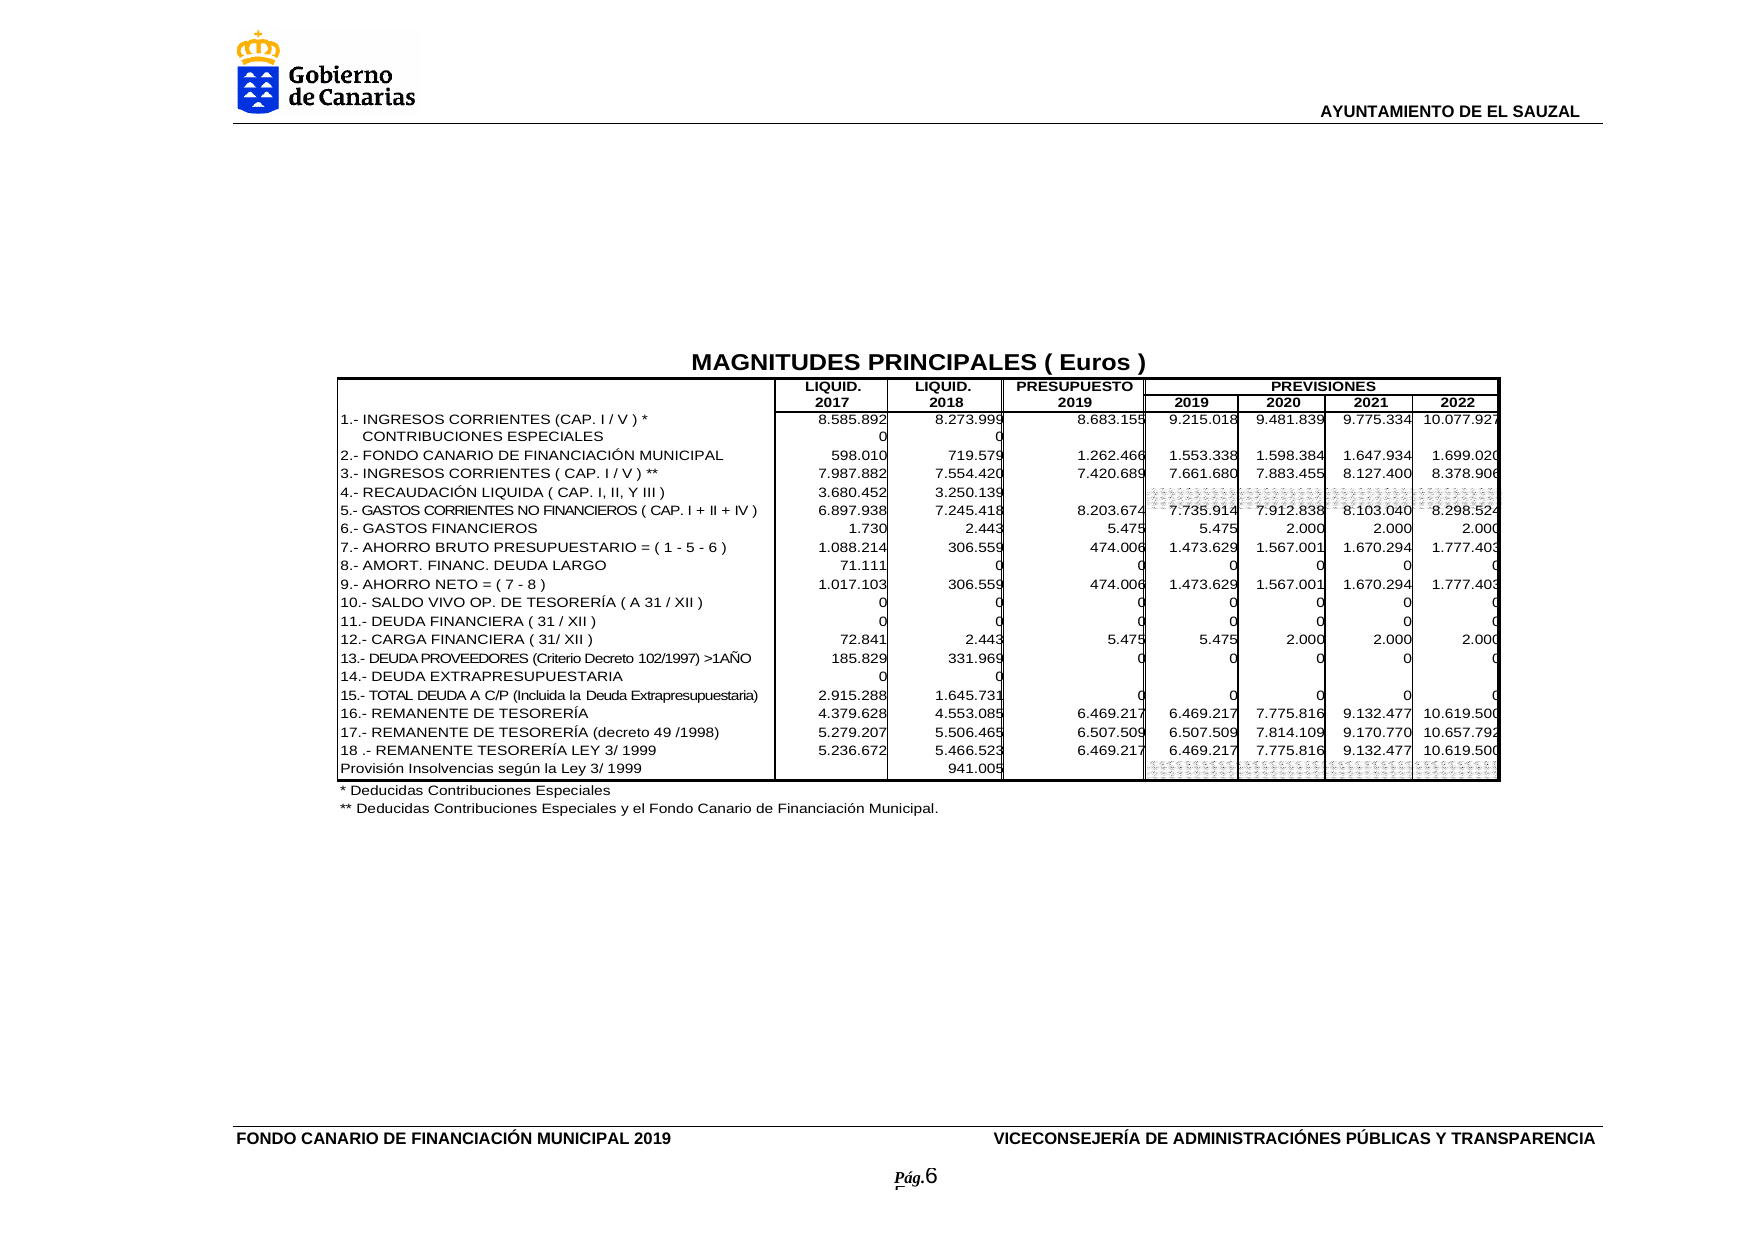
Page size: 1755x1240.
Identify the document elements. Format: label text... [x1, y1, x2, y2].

table_cell 306.559 [888, 539, 1001, 557]
table_cell 9.132.477 [1326, 742, 1412, 760]
table_cell 0 [888, 613, 1001, 631]
table_cell 14.- DEUDA EXTRAPRESUPUESTARIA [338, 668, 774, 687]
table_cell 7.245.418 [888, 502, 1001, 521]
table_cell 9.- AHORRO NETO = ( 7 - 8 ) [338, 576, 774, 594]
table_cell 2.000 [1326, 631, 1412, 650]
table_cell 0 [1239, 594, 1324, 613]
table_cell 1.777.403 [1413, 539, 1497, 557]
table_cell 6.- GASTOS FINANCIEROS [338, 521, 774, 539]
table_cell [1326, 668, 1412, 687]
table_cell 331.969 [888, 650, 1001, 668]
table_cell 2019 [1146, 396, 1237, 411]
table_cell 7.661.680 [1146, 465, 1237, 483]
table_cell 5.475 [1004, 631, 1143, 650]
table_cell [1004, 484, 1143, 502]
table_cell 0 [1326, 687, 1412, 705]
table_cell 3.250.139 [888, 484, 1001, 502]
table_cell [1239, 668, 1324, 687]
table_cell 185.829 [776, 650, 887, 668]
table_cell 1.647.934 [1326, 447, 1412, 465]
table_cell 10.657.792 [1413, 724, 1497, 742]
table_cell 2.- FONDO CANARIO DE FINANCIACIÓN MUNICIPAL [338, 447, 774, 465]
table_cell 0 [1004, 558, 1143, 576]
table_cell 6.897.938 [776, 502, 887, 521]
table_cell 1.088.214 [776, 539, 887, 557]
table_cell 6.469.217 [1004, 705, 1143, 723]
table_cell 2.000 [1239, 631, 1324, 650]
table_cell 306.559 [888, 576, 1001, 594]
table_cell 1.777.403 [1413, 576, 1497, 594]
table_cell 5.279.207 [776, 724, 887, 742]
table_cell 0 [1004, 594, 1143, 613]
table_cell 7.775.816 [1239, 742, 1324, 760]
table_cell 2020 [1239, 396, 1324, 411]
table_cell [1413, 668, 1497, 687]
table_cell [1326, 484, 1412, 488]
table_cell 0 [1413, 594, 1497, 613]
table_cell [1146, 428, 1237, 447]
table_cell [1239, 484, 1324, 488]
text ** Deducidas Contribuciones Especiales y el Fondo Canario de Financiación Municipal. [340, 801, 1633, 816]
table_cell 9.481.839 [1239, 413, 1324, 428]
table_cell 7.735.914 [1146, 502, 1237, 521]
table_cell 16.- REMANENTE DE TESORERÍA [338, 705, 774, 723]
table_cell 7.554.420 [888, 465, 1001, 483]
table_cell 0 [1413, 687, 1497, 705]
table_cell 0 [1413, 558, 1497, 576]
table_cell 1.473.629 [1146, 539, 1237, 557]
table_cell 598.010 [776, 447, 887, 465]
table_cell 7.883.455 [1239, 465, 1324, 483]
table_cell [1413, 428, 1497, 447]
table_cell 2017 [776, 394, 887, 411]
table_cell 1.567.001 [1239, 539, 1324, 557]
table_cell 2.915.288 [776, 687, 887, 705]
table_cell 941.005 [888, 760, 1001, 779]
table_cell 9.132.477 [1326, 705, 1412, 723]
table_cell 1.670.294 [1326, 539, 1412, 557]
table_cell 0 [1326, 594, 1412, 613]
table_cell 15.- TOTAL DEUDA A C/P (Incluida la Deuda Extrapresupuestaria) [338, 687, 774, 705]
table_cell 1.645.731 [888, 687, 1001, 705]
table_cell [1004, 428, 1143, 447]
table_cell 7.814.109 [1239, 724, 1324, 742]
table_cell 18 .- REMANENTE TESORERÍA LEY 3/ 1999 [338, 742, 774, 760]
table_cell 0 [1239, 687, 1324, 705]
table_cell 9.775.334 [1326, 413, 1412, 428]
table_cell 1.670.294 [1326, 576, 1412, 594]
table_cell 0 [1004, 687, 1143, 705]
table_cell 0 [1239, 613, 1324, 631]
table_cell 1.553.338 [1146, 447, 1237, 465]
table_cell 0 [888, 558, 1001, 576]
table_cell 0 [776, 613, 887, 631]
table_cell 10.619.500 [1413, 705, 1497, 723]
table_cell 2.443 [888, 631, 1001, 650]
table_cell 0 [1413, 613, 1497, 631]
table_header PRESUPUESTO [1004, 380, 1143, 394]
table_cell 3.- INGRESOS CORRIENTES ( CAP. I / V ) ** [338, 465, 774, 483]
table_cell 9.170.770 [1326, 724, 1412, 742]
table_cell 6.469.217 [1146, 705, 1237, 723]
table_cell 8.- AMORT. FINANC. DEUDA LARGO [338, 558, 774, 576]
table_cell 8.683.155 [1004, 413, 1143, 428]
table_cell 0 [888, 594, 1001, 613]
table_cell 0 [1146, 650, 1237, 668]
table_cell 6.469.217 [1146, 742, 1237, 760]
table_cell 0 [1146, 613, 1237, 631]
table_cell 1.262.466 [1004, 447, 1143, 465]
table_cell 0 [1239, 650, 1324, 668]
table_cell 474.006 [1004, 539, 1143, 557]
table_cell 0 [888, 428, 1001, 447]
table_cell 2.000 [1239, 521, 1324, 539]
table_cell 2.000 [1413, 631, 1497, 650]
table_cell 2.443 [888, 521, 1001, 539]
table_cell 1.567.001 [1239, 576, 1324, 594]
table_cell 7.775.816 [1239, 705, 1324, 723]
table_cell 5.236.672 [776, 742, 887, 760]
table_cell 2022 [1413, 396, 1497, 411]
table_cell [338, 394, 774, 411]
table_cell [1004, 668, 1143, 687]
table_cell 4.553.085 [888, 705, 1001, 723]
table_cell 8.203.674 [1004, 502, 1143, 521]
table_cell 2018 [888, 394, 1001, 411]
table_cell CONTRIBUCIONES ESPECIALES [338, 428, 774, 447]
table_cell 17.- REMANENTE DE TESORERÍA (decreto 49 /1998) [338, 724, 774, 742]
table_cell 8.273.999 [888, 413, 1001, 428]
text * Deducidas Contribuciones Especiales [340, 782, 1633, 798]
table_cell 1.017.103 [776, 576, 887, 594]
table_cell 474.006 [1004, 576, 1143, 594]
table_cell 2021 [1326, 396, 1412, 411]
table_cell 0 [1146, 594, 1237, 613]
table_cell 0 [776, 668, 887, 687]
table_cell 71.111 [776, 558, 887, 576]
table_cell 12.- CARGA FINANCIERA ( 31/ XII ) [338, 631, 774, 650]
table_cell 0 [1004, 613, 1143, 631]
table_cell 0 [1146, 687, 1237, 705]
table_header PREVISIONES [1146, 380, 1497, 394]
table_cell 6.507.509 [1004, 724, 1143, 742]
table_header [338, 380, 774, 394]
table_cell 10.077.927 [1413, 413, 1497, 428]
table_cell 0 [1239, 558, 1324, 576]
table_cell 0 [888, 668, 1001, 687]
table_cell [1004, 760, 1143, 779]
table_cell 5.475 [1146, 631, 1237, 650]
table_cell 1.598.384 [1239, 447, 1324, 465]
table_cell 0 [776, 428, 887, 447]
table_cell 10.619.500 [1413, 742, 1497, 760]
table_cell 719.579 [888, 447, 1001, 465]
table_cell [776, 760, 887, 779]
table_cell 7.987.882 [776, 465, 887, 483]
table_cell 5.466.523 [888, 742, 1001, 760]
table_cell 4.379.628 [776, 705, 887, 723]
table_cell 0 [1146, 558, 1237, 576]
table_cell [1326, 428, 1412, 447]
table_cell 0 [1413, 650, 1497, 668]
table_cell 6.469.217 [1004, 742, 1143, 760]
table_cell 0 [776, 594, 887, 613]
table_cell 5.506.465 [888, 724, 1001, 742]
table_cell 8.378.906 [1413, 465, 1497, 483]
table_cell 8.103.040 [1326, 509, 1412, 521]
table_cell 7.420.689 [1004, 465, 1143, 483]
table_cell 8.127.400 [1326, 465, 1412, 483]
table_cell 13.- DEUDA PROVEEDORES (Criterio Decreto 102/1997) >1AÑO [338, 650, 774, 668]
table_cell 5.475 [1146, 521, 1237, 539]
table_cell 10.- SALDO VIVO OP. DE TESORERÍA ( A 31 / XII ) [338, 594, 774, 613]
table_cell [1146, 668, 1237, 687]
table_cell 11.- DEUDA FINANCIERA ( 31 / XII ) [338, 613, 774, 631]
table_cell 2.000 [1326, 521, 1412, 539]
table_cell 9.215.018 [1146, 413, 1237, 428]
table_cell 7.- AHORRO BRUTO PRESUPUESTARIO = ( 1 - 5 - 6 ) [338, 539, 774, 557]
table_cell 5.475 [1004, 521, 1143, 539]
table_cell 72.841 [776, 631, 887, 650]
table_cell 0 [1326, 558, 1412, 576]
table_cell 0 [1326, 650, 1412, 668]
table_cell [1413, 484, 1497, 488]
table_cell [1146, 484, 1237, 502]
text MAGNITUDES PRINCIPALES ( Euros ) [528, 348, 1309, 375]
table_cell 0 [1326, 613, 1412, 631]
table_cell 8.298.524 [1413, 509, 1497, 521]
table_cell [1239, 428, 1324, 447]
table_header LIQUID. [776, 380, 887, 394]
table_cell 1.473.629 [1146, 576, 1237, 594]
table_cell 6.507.509 [1146, 724, 1237, 742]
table_cell 2.000 [1413, 521, 1497, 539]
table_cell 1.699.020 [1413, 447, 1497, 465]
table_cell 8.585.892 [776, 413, 887, 428]
table_cell 5.- GASTOS CORRIENTES NO FINANCIEROS ( CAP. I + II + IV ) [338, 502, 774, 521]
table_cell 7.912.838 [1239, 509, 1324, 521]
table_cell Provisión Insolvencias según la Ley 3/ 1999 [338, 760, 774, 779]
table_cell 3.680.452 [776, 484, 887, 502]
table_cell 2019 [1004, 394, 1143, 411]
table_cell 1.- INGRESOS CORRIENTES (CAP. I / V ) * [338, 411, 774, 428]
table_cell 4.- RECAUDACIÓN LIQUIDA ( CAP. I, II, Y III ) [338, 484, 774, 502]
table_cell 0 [1004, 650, 1143, 668]
table_header LIQUID. [888, 380, 1001, 394]
table_cell 1.730 [776, 521, 887, 539]
